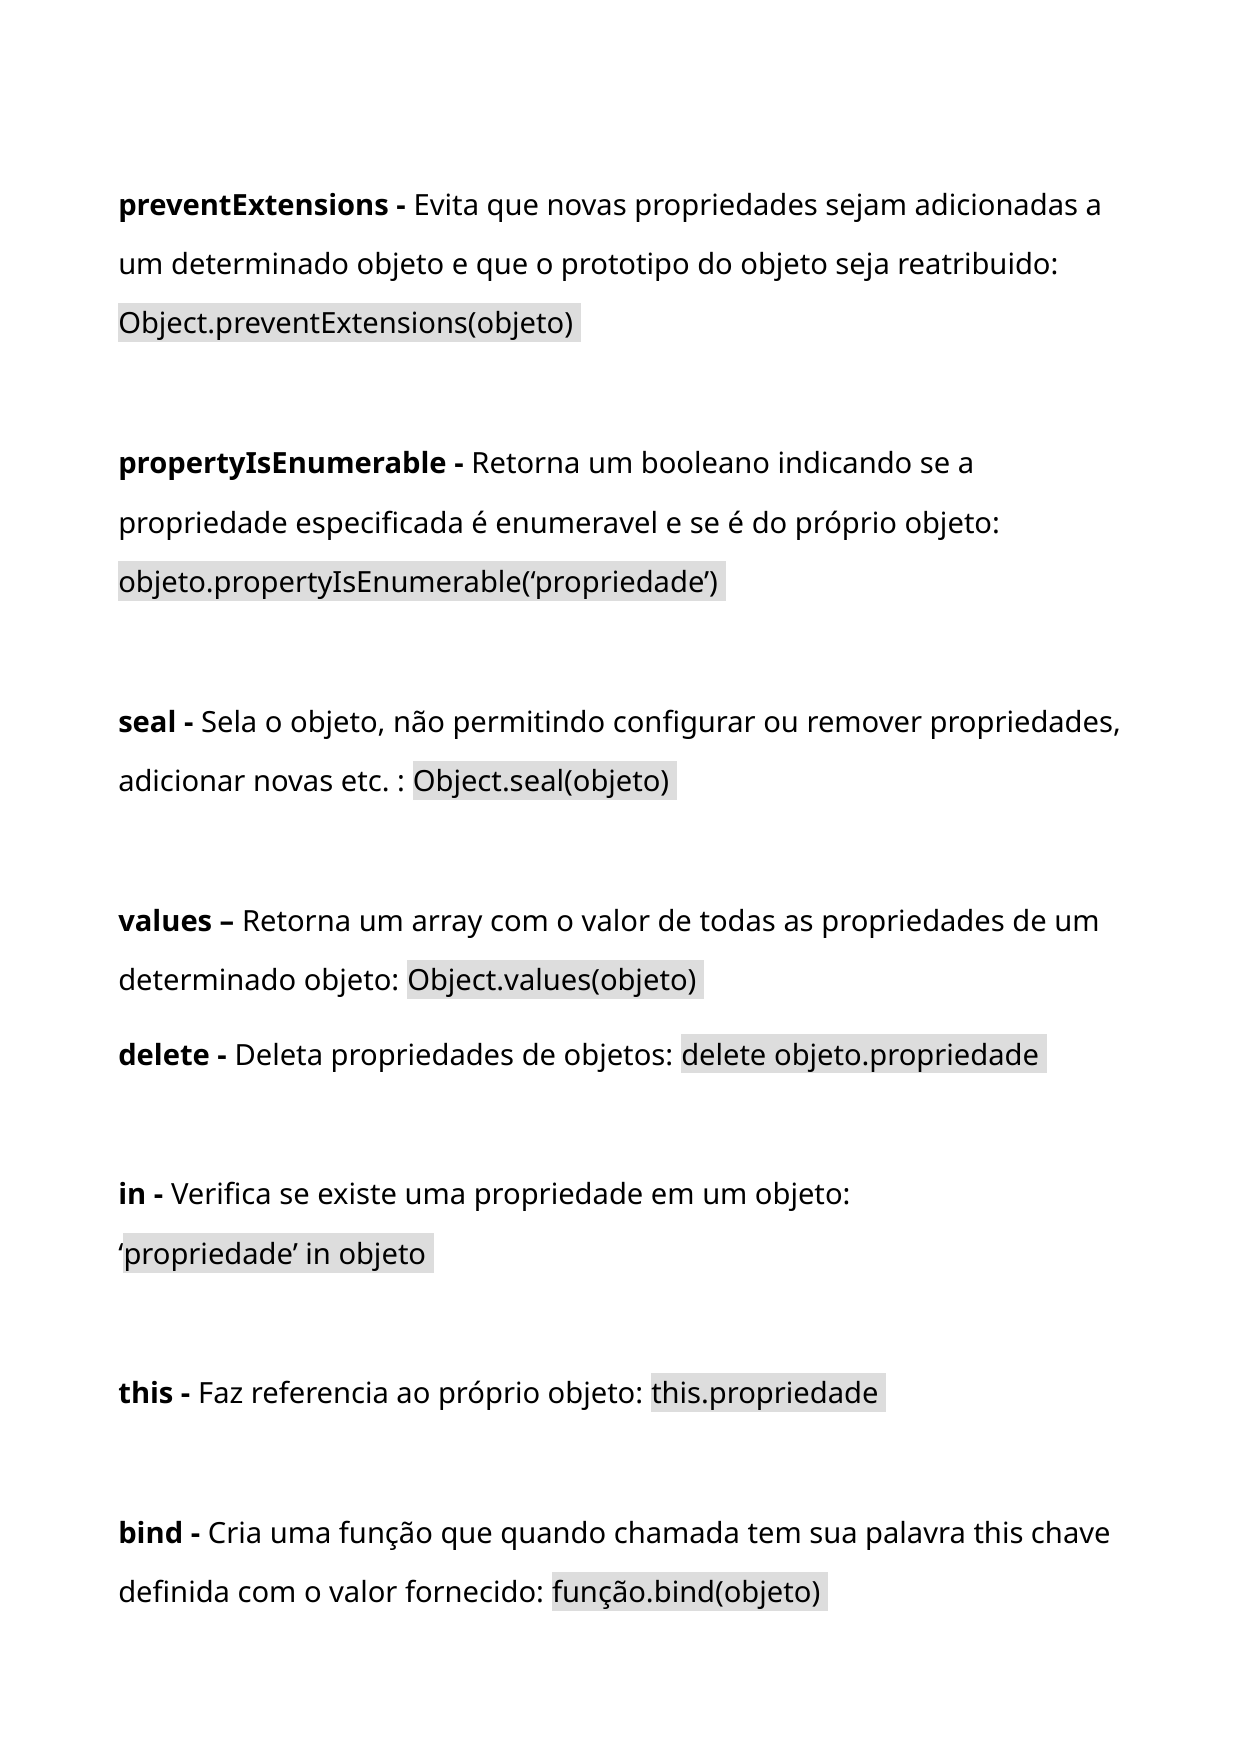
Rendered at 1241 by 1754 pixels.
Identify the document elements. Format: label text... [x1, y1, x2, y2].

text preventExtensions - Evita que novas propriedades sejam adicionadas a um determinado objeto e que o prototipo do objeto seja reatribuido: Object.preventExtensions(objeto) [118, 184, 1122, 342]
text bind - Cria uma função que quando chamada tem sua palavra this chave definida com o valor fornecido: função.bind(objeto) [118, 1512, 1122, 1611]
text this - Faz referencia ao próprio objeto: this.propriedade [118, 1373, 1122, 1412]
text seal - Sela o objeto, não permitindo configurar ou remover propriedades, adicionar novas etc. : Object.seal(objeto) [118, 701, 1122, 800]
text in - Verifica se existe uma propriedade em um objeto: ‘propriedade’ in objeto [118, 1173, 1122, 1273]
text values – Retorna um array com o valor de todas as propriedades de um determinado objeto: Object.values(objeto) [118, 900, 1122, 999]
text propertyIsEnumerable - Retorna um booleano indicando se a propriedade especificada é enumeravel e se é do próprio objeto: objeto.propertyIsEnumerable(‘propriedade’) [118, 442, 1122, 601]
text delete - Deleta propriedades de objetos: delete objeto.propriedade [118, 1034, 1122, 1073]
